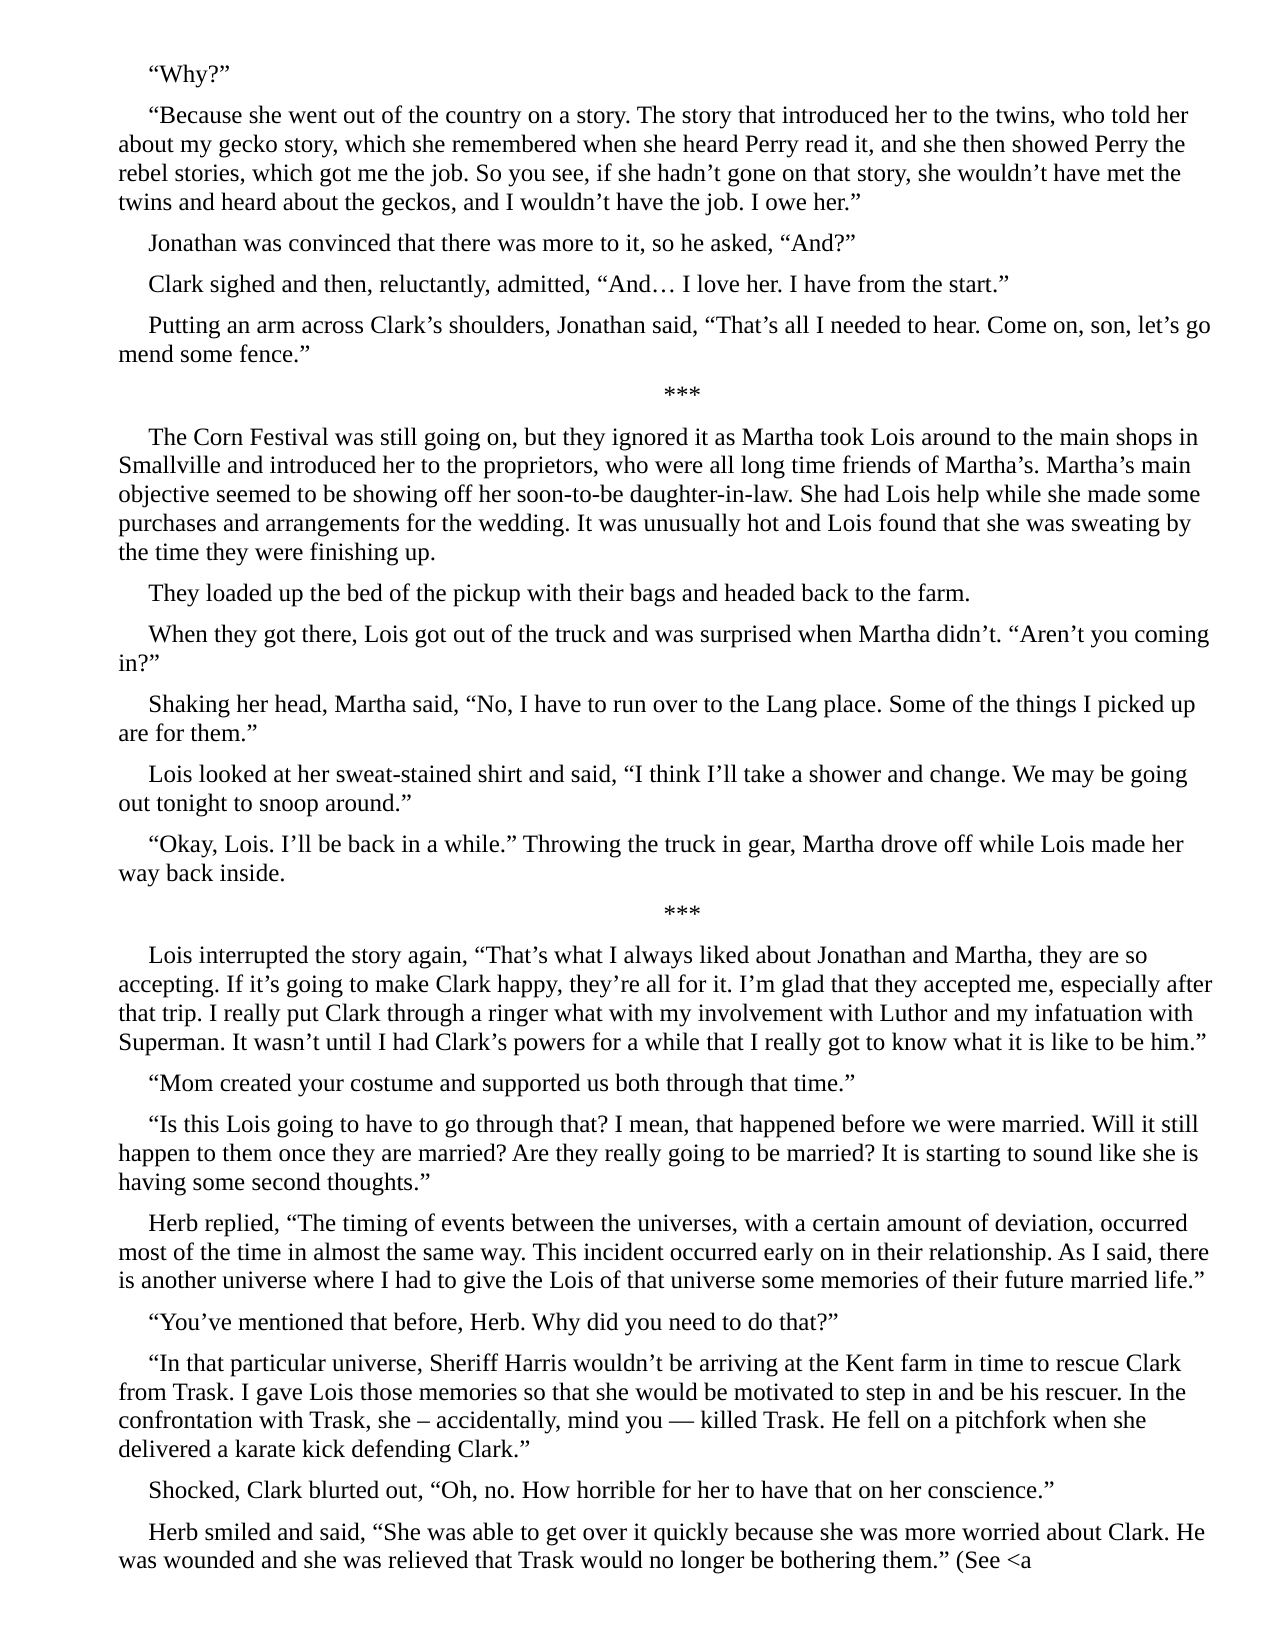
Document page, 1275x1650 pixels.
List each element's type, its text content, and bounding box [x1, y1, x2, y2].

text When they got there, Lois got out of the truck and was surprised when Martha didn’t. “Aren’t you coming in?” [118, 619, 1216, 677]
text Shaking her head, Martha said, “No, I have to run over to the Lang place. Some of the things I picked up are for them.” [118, 689, 1216, 747]
text Lois looked at her sweat-stained shirt and said, “I think I’ll take a shower and change. We may be going out tonight to snoop around.” [118, 759, 1216, 817]
text “Okay, Lois. I’ll be back in a while.” Throwing the truck in gear, Martha drove off while Lois made her way back inside. [118, 829, 1216, 887]
text The Corn Festival was still going on, but they ignored it as Martha took Lois around to the main shops in Smallville and introduced her to the proprietors, who were all long time friends of Martha’s. Martha’s main objective seemed to be showing off her soon-to-be daughter-in-law. She had Lois help while she made some purchases and arrangements for the wedding. It was unusually hot and Lois found that she was sweating by the time they were finishing up. [118, 422, 1216, 565]
text “Because she went out of the country on a story. The story that introduced her to the twins, who told her about my gecko story, which she remembered when she heard Perry read it, and she then showed Perry the rebel stories, which got me the job. So you see, if she hadn’t gone on that story, she wouldn’t have met the twins and heard about the geckos, and I wouldn’t have the job. I owe her.” [118, 100, 1216, 215]
text *** [118, 899, 1216, 928]
text They loaded up the bed of the pickup with their bags and headed back to the farm. [118, 578, 1216, 607]
text Herb replied, “The timing of events between the universes, with a certain amount of deviation, occurred most of the time in almost the same way. This incident occurred early on in their relationship. As I said, there is another universe where I had to give the Lois of that universe some memories of their future married life.” [118, 1208, 1216, 1294]
text “Mom created your costume and supported us both through that time.” [118, 1068, 1216, 1097]
text “You’ve mentioned that before, Herb. Why did you need to do that?” [118, 1307, 1216, 1335]
text Shocked, Clark blurted out, “Oh, no. How horrible for her to have that on her conscience.” [118, 1475, 1216, 1504]
text Putting an arm across Clark’s shoulders, Jonathan said, “That’s all I needed to hear. Come on, son, let’s go mend some fence.” [118, 310, 1216, 368]
text Herb smiled and said, “She was able to get over it quickly because she was more worried about Clark. He was wounded and she was relieved that Trask would no longer be bothering them.” (See <a [118, 1517, 1216, 1574]
text Jonathan was convinced that there was more to it, so he asked, “And?” [118, 228, 1216, 257]
text Lois interrupted the story again, “That’s what I always liked about Jonathan and Martha, they are so accepting. If it’s going to make Clark happy, they’re all for it. I’m glad that they accepted me, especially after that trip. I really put Clark through a ringer what with my involvement with Luthor and my infatuation with Superman. It wasn’t until I had Clark’s powers for a while that I really got to know what it is like to be him.” [118, 940, 1216, 1055]
text Clark sighed and then, reluctantly, admitted, “And… I love her. I have from the start.” [118, 269, 1216, 298]
text “Is this Lois going to have to go through that? I mean, that happened before we were married. Will it still happen to them once they are married? Are they really going to be married? It is starting to sound like she is having some second thoughts.” [118, 1109, 1216, 1195]
text “Why?” [118, 59, 1216, 88]
text “In that particular universe, Sheriff Harris wouldn’t be arriving at the Kent farm in time to rescue Clark from Trask. I gave Lois those memories so that she would be motivated to step in and be his rescuer. In the confrontation with Trask, she – accidentally, mind you — killed Trask. He fell on a pitchfork when she delivered a karate kick defending Clark.” [118, 1348, 1216, 1463]
text *** [118, 380, 1216, 409]
